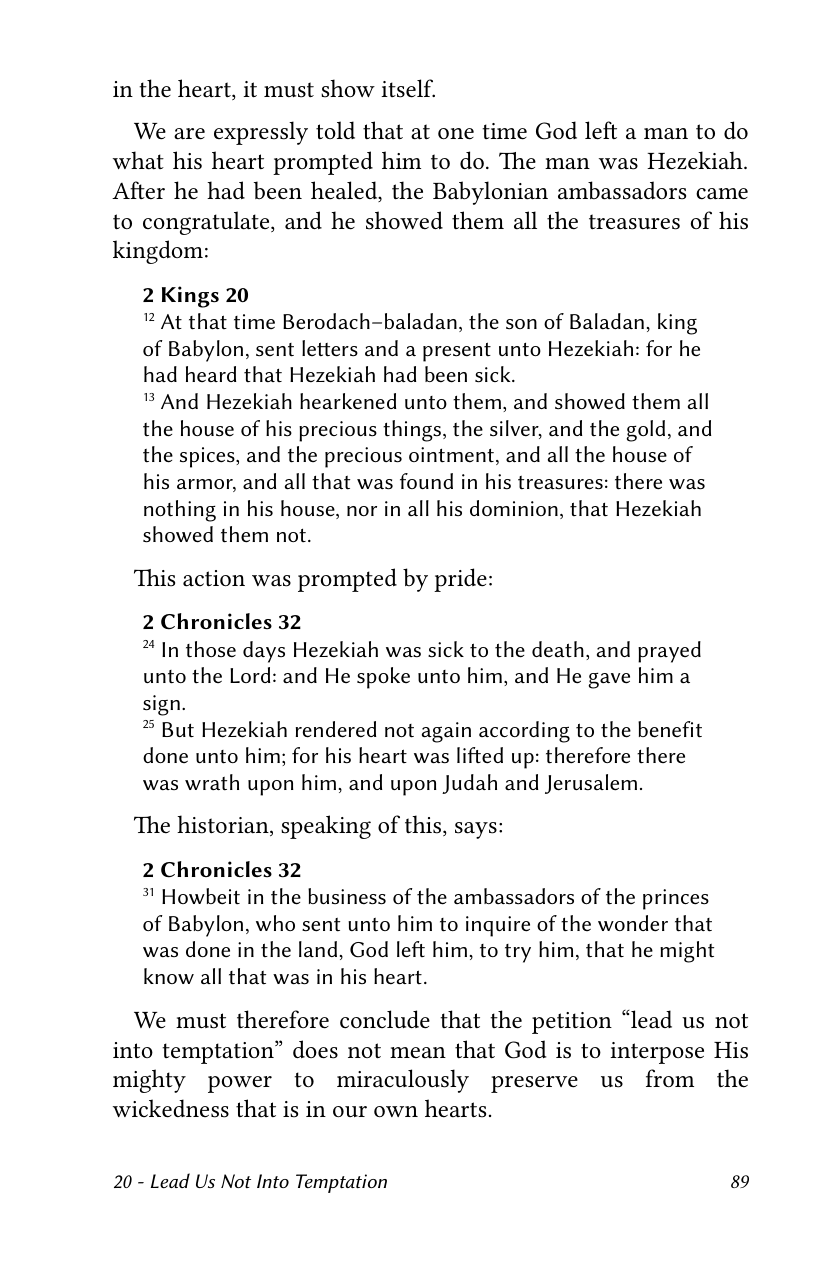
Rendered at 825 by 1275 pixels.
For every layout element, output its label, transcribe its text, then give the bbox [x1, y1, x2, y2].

text 2 Chronicles 32 [142, 609, 750, 635]
text in the heart, it must show itself. [112, 75, 750, 103]
text 13 And Hezekiah hearkened unto them, and showed them all the house of his precious things, the silver, and the gold, and the spices, and the precious ointment, and all the house of his armor, and all that was found in his treasures: there was nothing in his house, nor in all his dominion, that Hezekiah showed them not. [142, 389, 720, 548]
text We are expressly told that at one time God left a man to do what his heart prompted him to do. The man was Hezekiah. After he had been healed, the Babylonian ambassadors came to congratulate, and he showed them all the treasures of his kingdom: [112, 117, 750, 265]
text The historian, speaking of this, says: [112, 812, 750, 840]
text 2 Chronicles 32 [142, 856, 750, 883]
text 24 In those days Hezekiah was sick to the death, and prayed unto the Lord: and He spoke unto him, and He gave him a sign. [142, 637, 720, 716]
text We must therefore conclude that the petition “lead us not into temptation” does not mean that God is to interpose His mighty power to miraculously preserve us from the wickedness that is in our own hearts. [112, 1006, 750, 1124]
text 25 But Hezekiah rendered not again according to the benefit done unto him; for his heart was lifted up: therefore there was wrath upon him, and upon Judah and Jerusalem. [142, 717, 720, 796]
text 2 Kings 20 [142, 281, 750, 308]
text This action was prompted by pride: [112, 564, 750, 593]
text 31 Howbeit in the business of the ambassadors of the princes of Babylon, who sent unto him to inquire of the wonder that was done in the land, God left him, to try him, that he might know all that was in his heart. [142, 884, 720, 990]
text 12 At that time Berodach–baladan, the son of Baladan, king of Babylon, sent letters and a present unto Hezekiah: for he had heard that Hezekiah had been sick. [142, 309, 720, 388]
